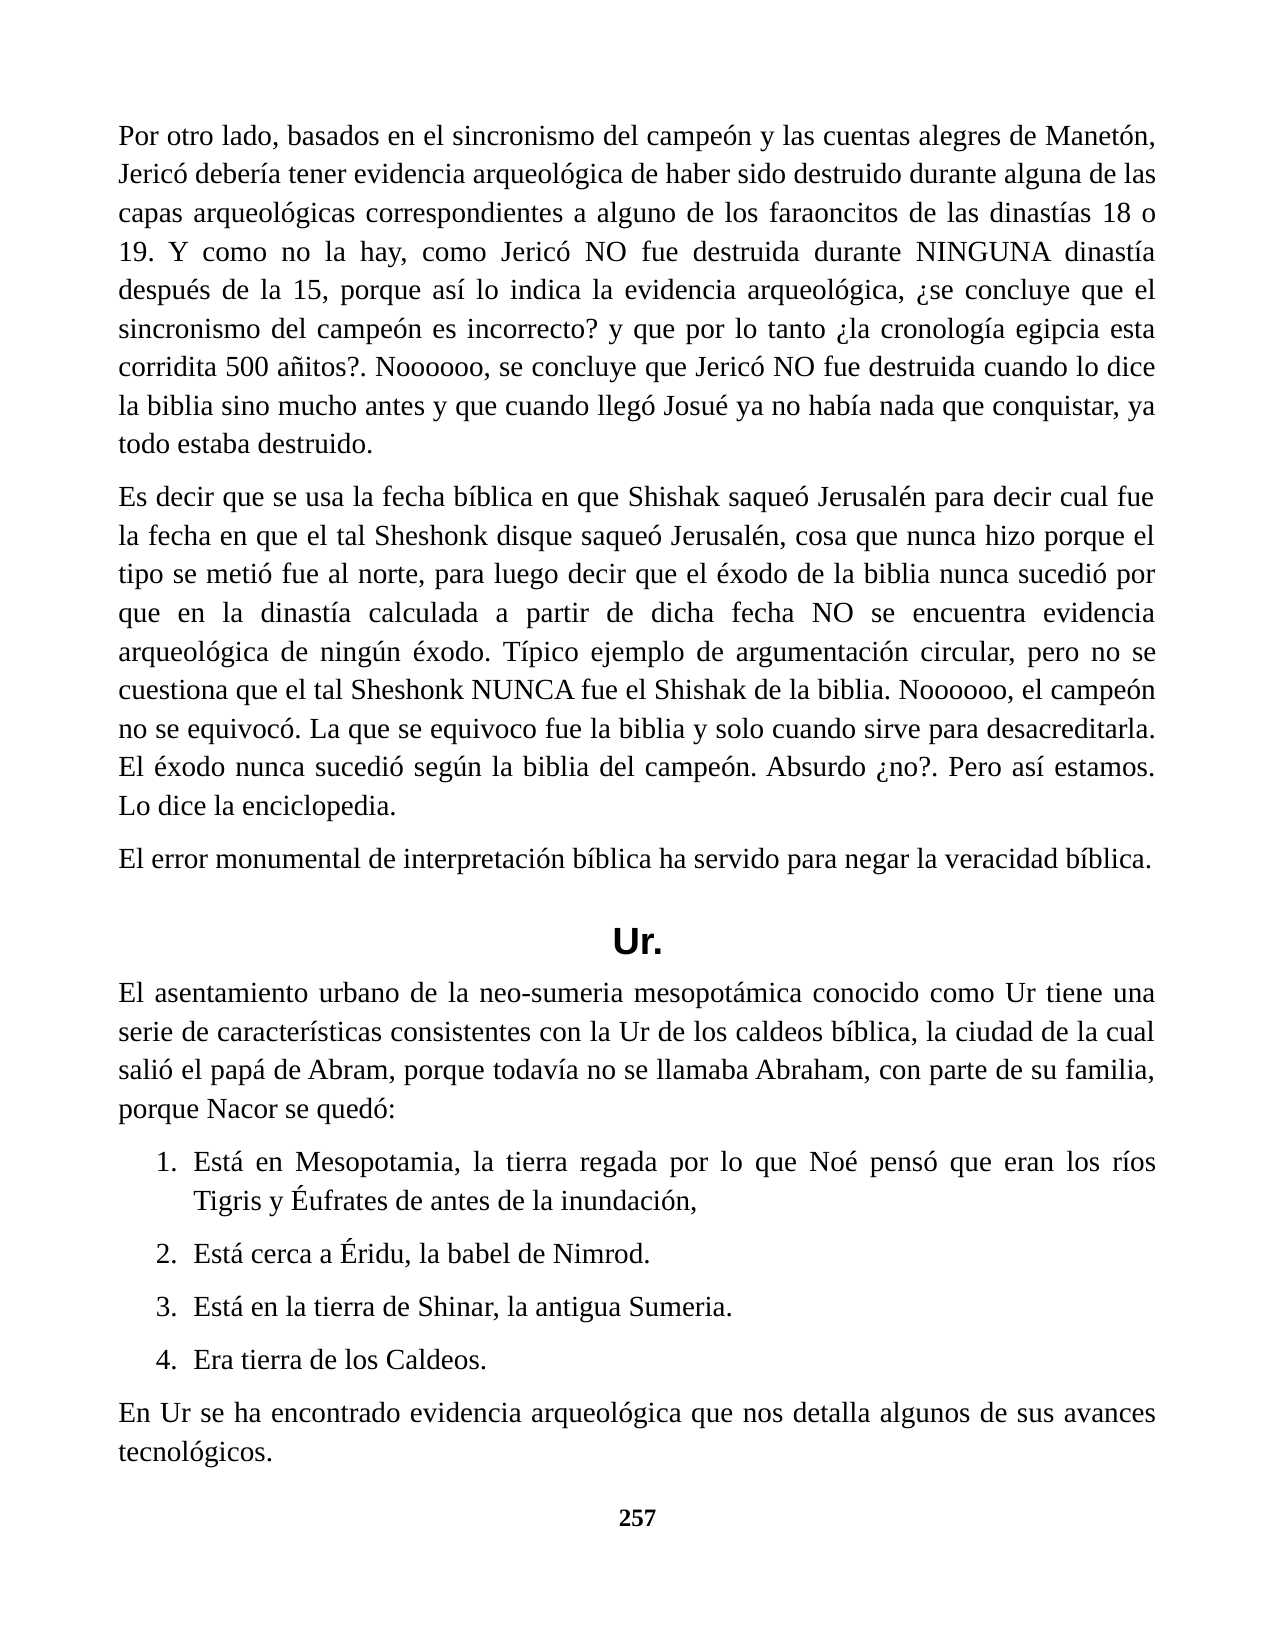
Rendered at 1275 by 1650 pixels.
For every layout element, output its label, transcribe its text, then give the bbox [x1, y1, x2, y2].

text En Ur se ha encontrado evidencia arqueológica que nos detalla algunos de sus avances tecnológicos. [118, 1395, 1157, 1467]
text El asentamiento urbano de la neo-sumeria mesopotámica conocido como Ur tiene una serie de características consistentes con la Ur de los caldeos bíblica, la ciudad de la cual salió el papá de Abram, porque todavía no se llamaba Abraham, con parte de su familia, porque Nacor se quedó: [118, 975, 1157, 1124]
list Está cerca a Éridu, la babel de Nimrod. [156, 1236, 1157, 1269]
subtitle Ur. [118, 919, 1157, 963]
list Está en Mesopotamia, la tierra regada por lo que Noé pensó que eran los ríos Tigris y Éufrates de antes de la inundación, [156, 1144, 1157, 1216]
text Es decir que se usa la fecha bíblica en que Shishak saqueó Jerusalén para decir cual fue la fecha en que el tal Sheshonk disque saqueó Jerusalén, cosa que nunca hizo porque el tipo se metió fue al norte, para luego decir que el éxodo de la biblia nunca sucedió por que en la dinastía calculada a partir de dicha fecha NO se encuentra evidencia arqueológica de ningún éxodo. Típico ejemplo de argumentación circular, pero no se cuestiona que el tal Sheshonk NUNCA fue el Shishak de la biblia. Noooooo, el campeón no se equivocó. La que se equivoco fue la biblia y solo cuando sirve para desacreditarla. El éxodo nunca sucedió según la biblia del campeón. Absurdo ¿no?. Pero así estamos. Lo dice la enciclopedia. [118, 479, 1157, 821]
text Por otro lado, basados en el sincronismo del campeón y las cuentas alegres de Manetón, Jericó debería tener evidencia arqueológica de haber sido destruido durante alguna de las capas arqueológicas correspondientes a alguno de los faraoncitos de las dinastías 18 o 19. Y como no la hay, como Jericó NO fue destruida durante NINGUNA dinastía después de la 15, porque así lo indica la evidencia arqueológica, ¿se concluye que el sincronismo del campeón es incorrecto? y que por lo tanto ¿la cronología egipcia esta corridita 500 añitos?. Noooooo, se concluye que Jericó NO fue destruida cuando lo dice la biblia sino mucho antes y que cuando llegó Josué ya no había nada que conquistar, ya todo estaba destruido. [118, 118, 1157, 460]
list Era tierra de los Caldeos. [156, 1342, 1157, 1376]
text El error monumental de interpretación bíblica ha servido para negar la veracidad bíblica. [118, 841, 1157, 874]
list Está en la tierra de Shinar, la antigua Sumeria. [156, 1289, 1157, 1322]
